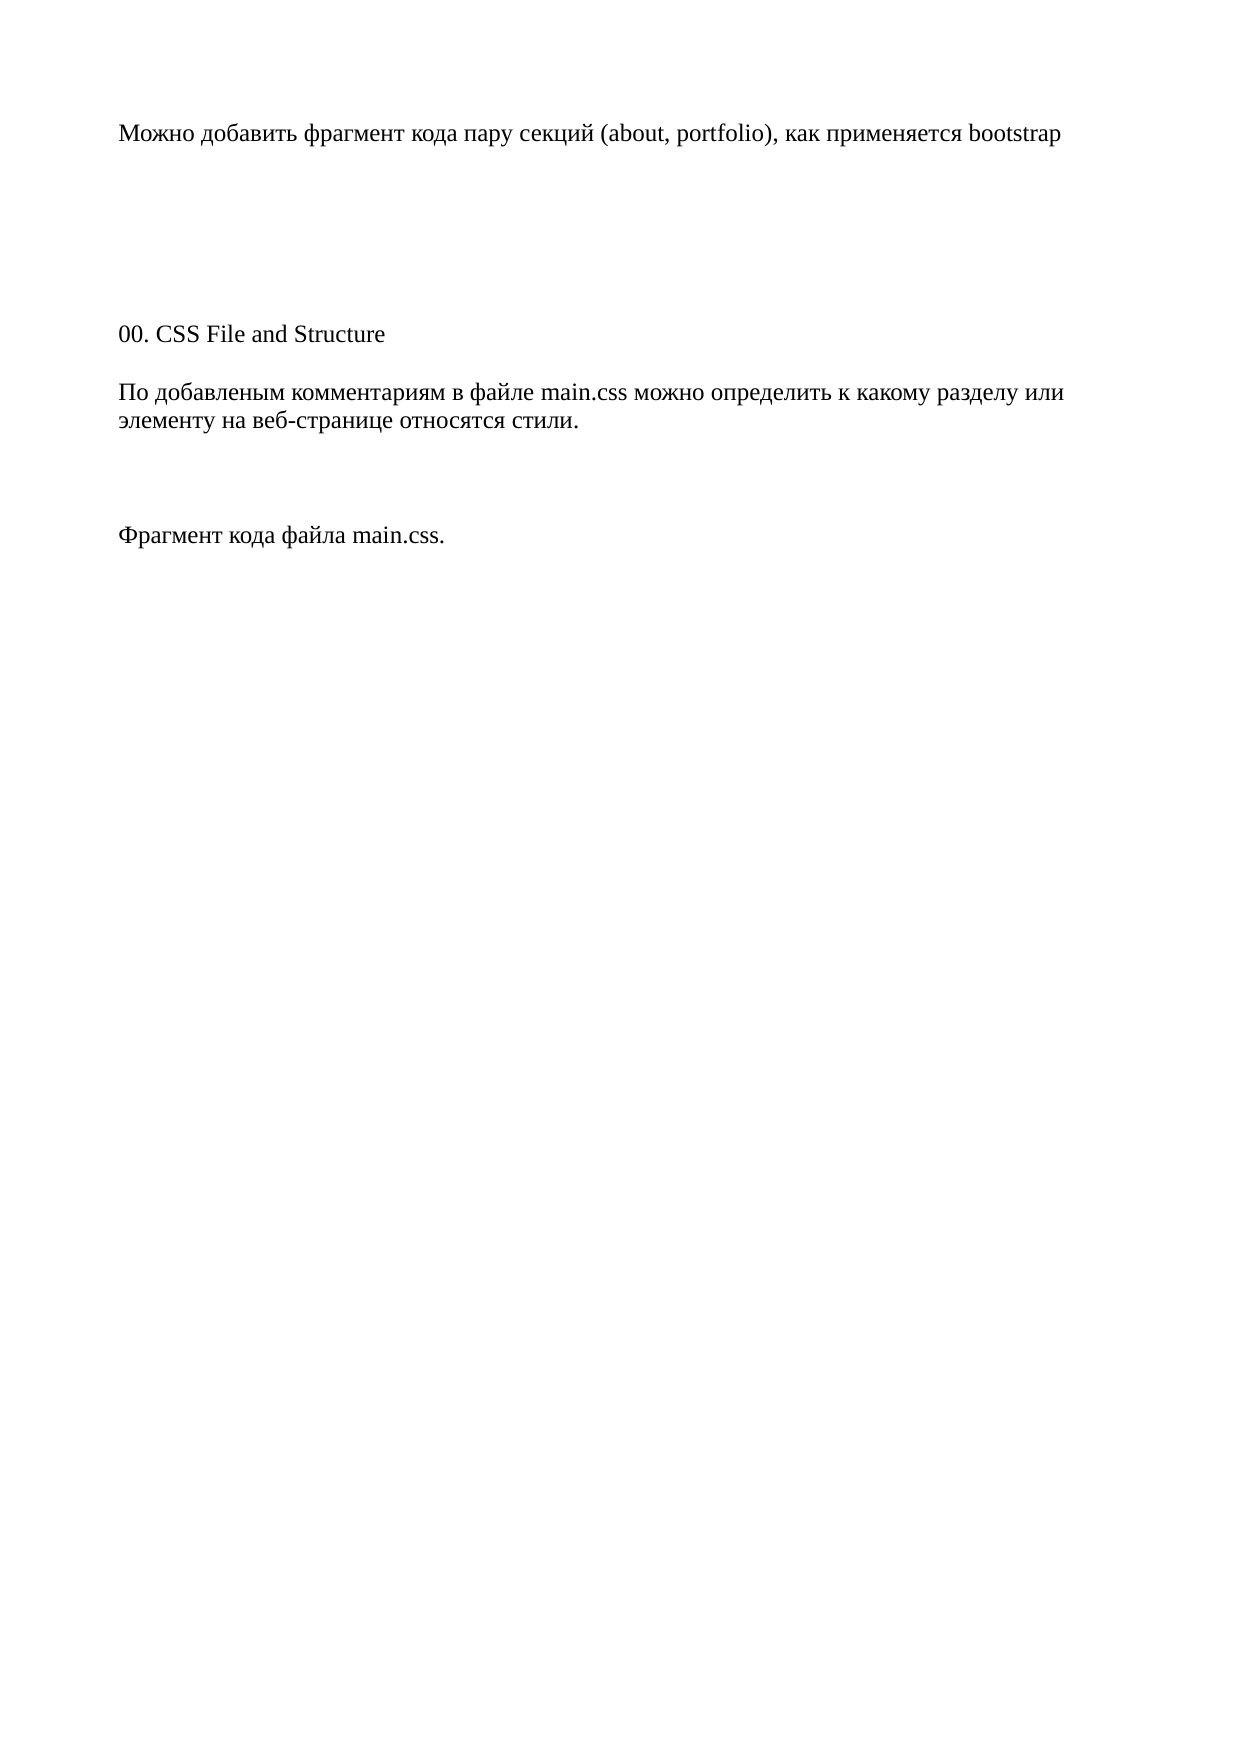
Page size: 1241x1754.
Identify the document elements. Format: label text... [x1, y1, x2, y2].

text По добавленым комментариям в файле main.css можно определить к какому разделу или элементу на веб-странице относятся стили. [118, 377, 1122, 434]
text Фрагмент кода файла main.css. [118, 521, 1122, 549]
text Можно добавить фрагмент кода пару секций (about, portfolio), как применяется bootstrap [118, 118, 1122, 147]
text 00. CSS File and Structure [118, 319, 1122, 348]
